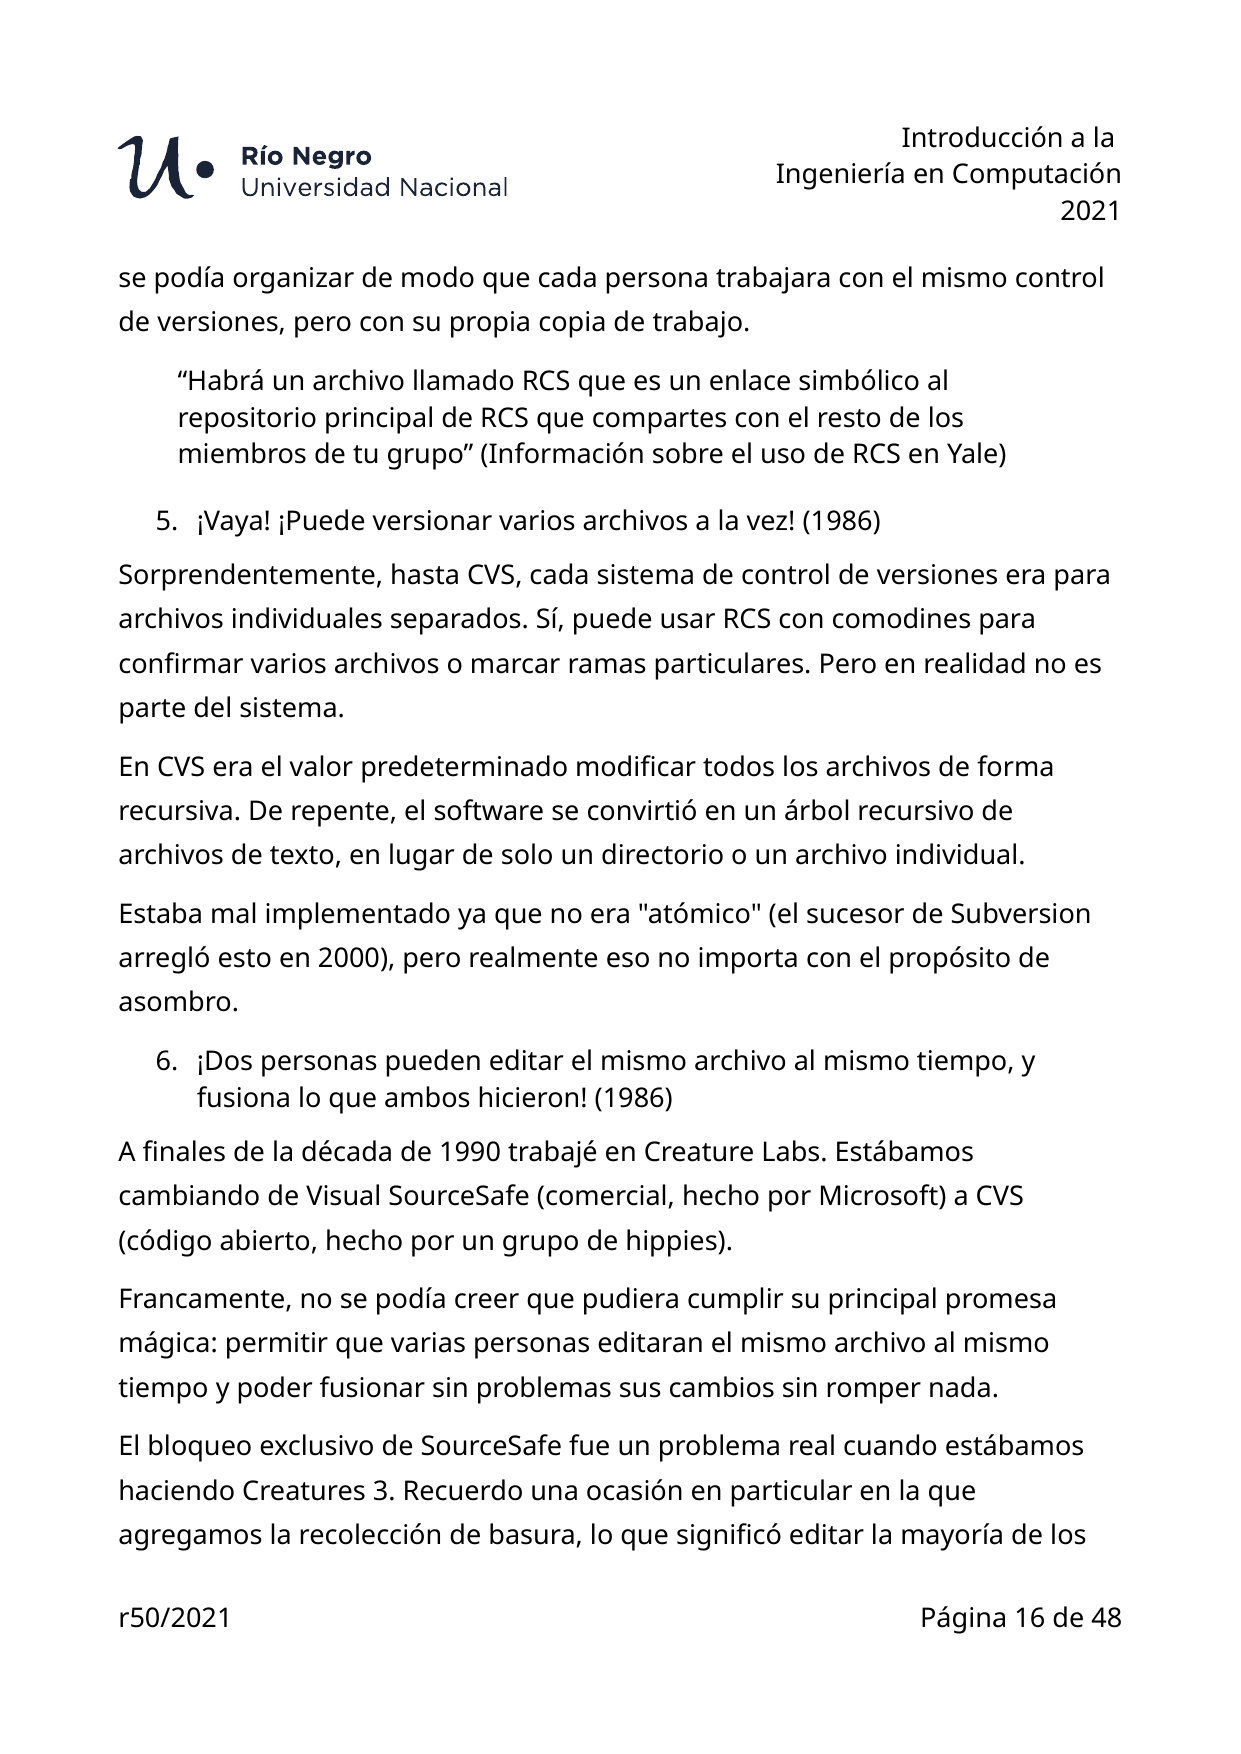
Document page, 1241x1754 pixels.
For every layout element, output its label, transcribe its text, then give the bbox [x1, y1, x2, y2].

text El bloqueo exclusivo de SourceSafe fue un problema real cuando estábamos haciendo Creatures 3. Recuerdo una ocasión en particular en la que agregamos la recolección de basura, lo que significó editar la mayoría de los [118, 1427, 1122, 1552]
text Sorprendentemente, hasta CVS, cada sistema de control de versiones era para archivos individuales separados. Sí, puede usar RCS con comodines para confirmar varios archivos o marcar ramas particulares. Pero en realidad no es parte del sistema. [118, 556, 1122, 725]
list ¡Vaya! ¡Puede versionar varios archivos a la vez! (1986) [155, 501, 1122, 538]
text Estaba mal implementado ya que no era "atómico" (el sucesor de Subversion arregló esto en 2000), pero realmente eso no importa con el propósito de asombro. [118, 894, 1122, 1019]
list ¡Dos personas pueden editar el mismo archivo al mismo tiempo, y fusiona lo que ambos hicieron! (1986) [155, 1041, 1122, 1115]
text En CVS era el valor predeterminado modificar todos los archivos de forma recursiva. De repente, el software se convirtió en un árbol recursivo de archivos de texto, en lugar de solo un directorio o un archivo individual. [118, 747, 1122, 872]
text A finales de la década de 1990 trabajé en Creature Labs. Estábamos cambiando de Visual SourceSafe (comercial, hecho por Microsoft) a CVS (código abierto, hecho por un grupo de hippies). [118, 1133, 1122, 1258]
text Francamente, no se podía creer que pudiera cumplir su principal promesa mágica: permitir que varias personas editaran el mismo archivo al mismo tiempo y poder fusionar sin problemas sus cambios sin romper nada. [118, 1280, 1122, 1405]
text “Habrá un archivo llamado RCS que es un enlace simbólico al repositorio principal de RCS que compartes con el resto de los miembros de tu grupo” (Información sobre el uso de RCS en Yale) [177, 361, 1063, 472]
text se podía organizar de modo que cada persona trabajara con el mismo control de versiones, pero con su propia copia de trabajo. [118, 258, 1122, 339]
